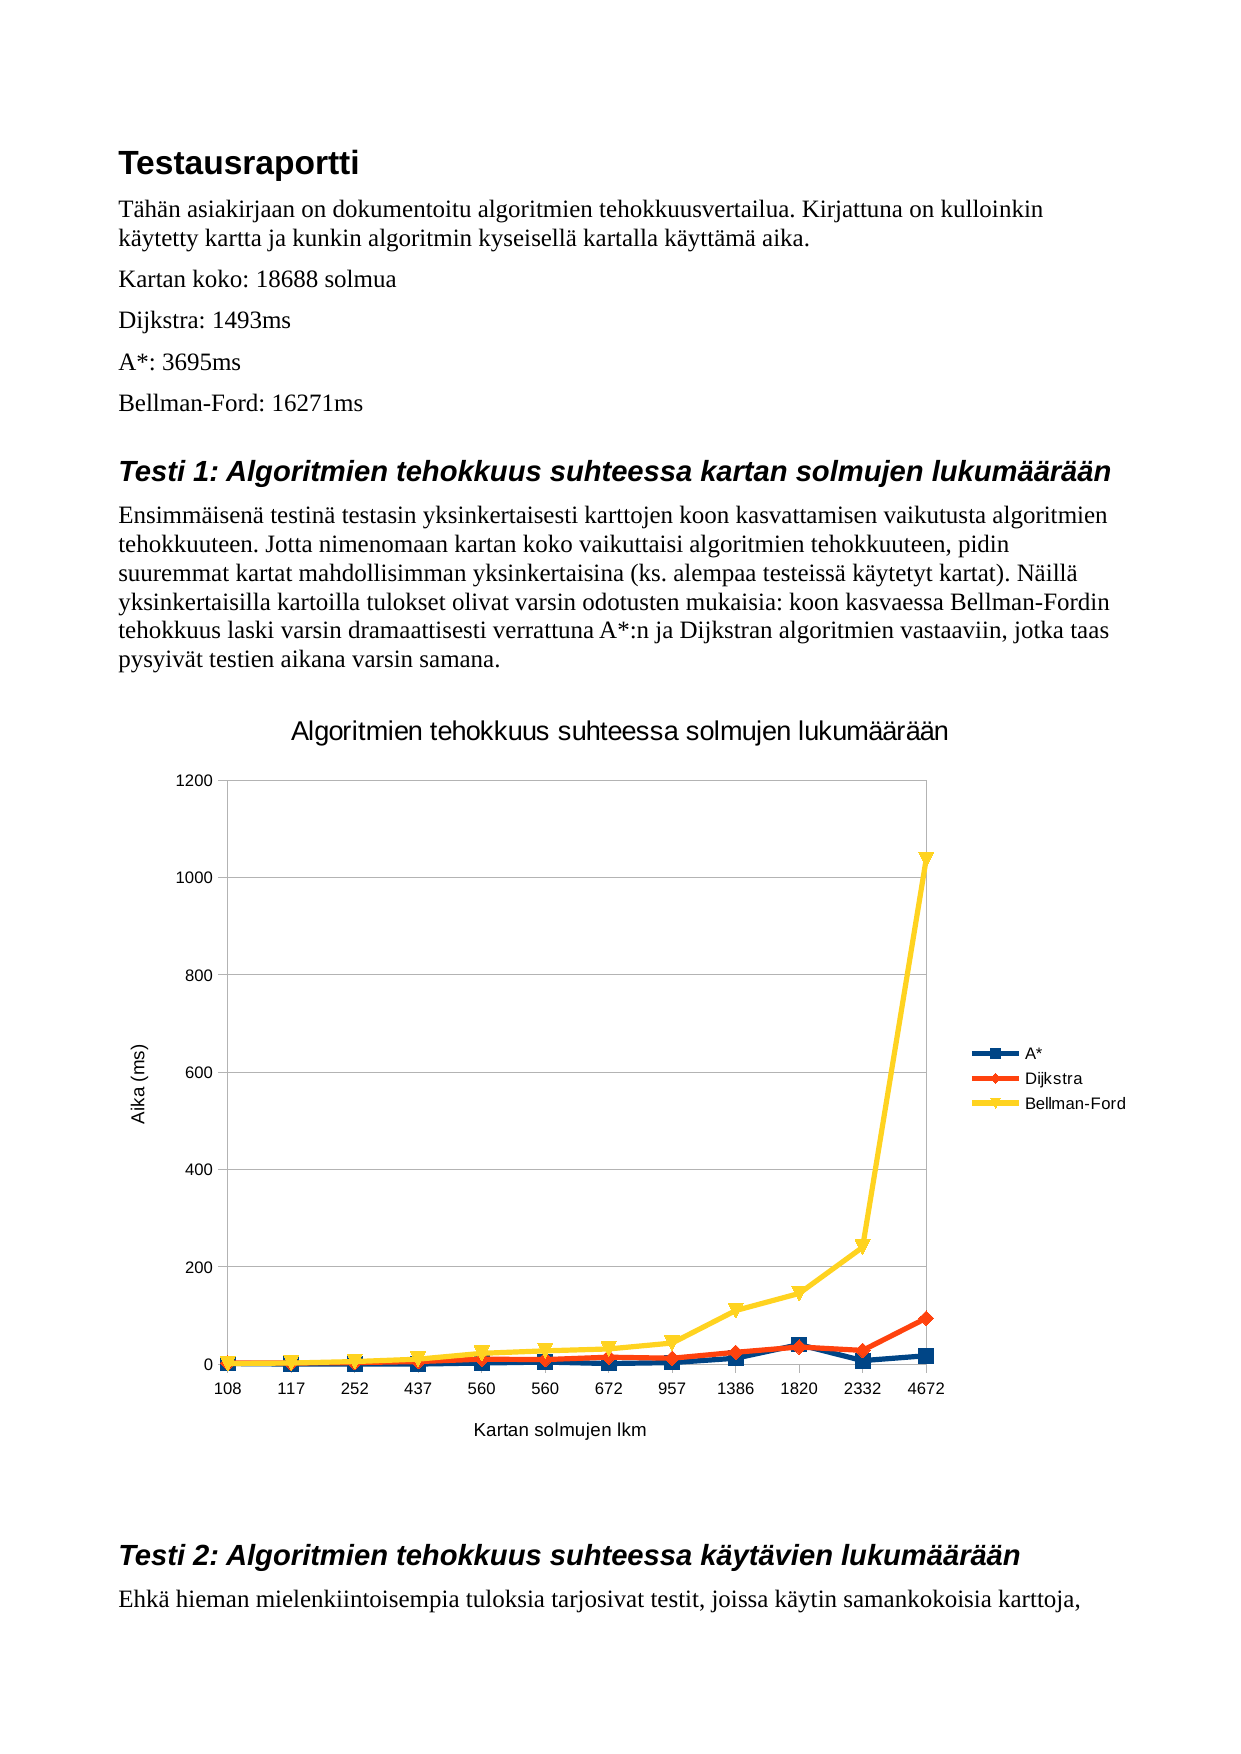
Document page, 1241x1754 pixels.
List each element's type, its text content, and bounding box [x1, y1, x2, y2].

subtitle Testi 1: Algoritmien tehokkuus suhteessa kartan solmujen lukumäärään [118, 454, 1122, 488]
subtitle Testausraportti [118, 143, 1122, 182]
text Dijkstra: 1493ms [118, 306, 1122, 334]
subtitle Testi 2: Algoritmien tehokkuus suhteessa käytävien lukumäärään [118, 1538, 1122, 1571]
text Tähän asiakirjaan on dokumentoitu algoritmien tehokkuusvertailua. Kirjattuna on kulloinkin käytetty kartta ja kunkin algoritmin kyseisellä kartalla käyttämä aika. [118, 194, 1122, 252]
text Ensimmäisenä testinä testasin yksinkertaisesti karttojen koon kasvattamisen vaikutusta algoritmien tehokkuuteen. Jotta nimenomaan kartan koko vaikuttaisi algoritmien tehokkuuteen, pidin suuremmat kartat mahdollisimman yksinkertaisina (ks. alempaa testeissä käytetyt kartat). Näillä yksinkertaisilla kartoilla tulokset olivat varsin odotusten mukaisia: koon kasvaessa Bellman-Fordin tehokkuus laski varsin dramaattisesti verrattuna A*:n ja Dijkstran algoritmien vastaaviin, jotka taas pysyivät testien aikana varsin samana. [118, 500, 1122, 673]
text A*: 3695ms [118, 347, 1122, 376]
text Ehkä hieman mielenkiintoisempia tuloksia tarjosivat testit, joissa käytin samankokoisia karttoja, [118, 1584, 1122, 1612]
text Kartan koko: 18688 solmua [118, 264, 1122, 293]
text Bellman-Ford: 16271ms [118, 388, 1122, 417]
